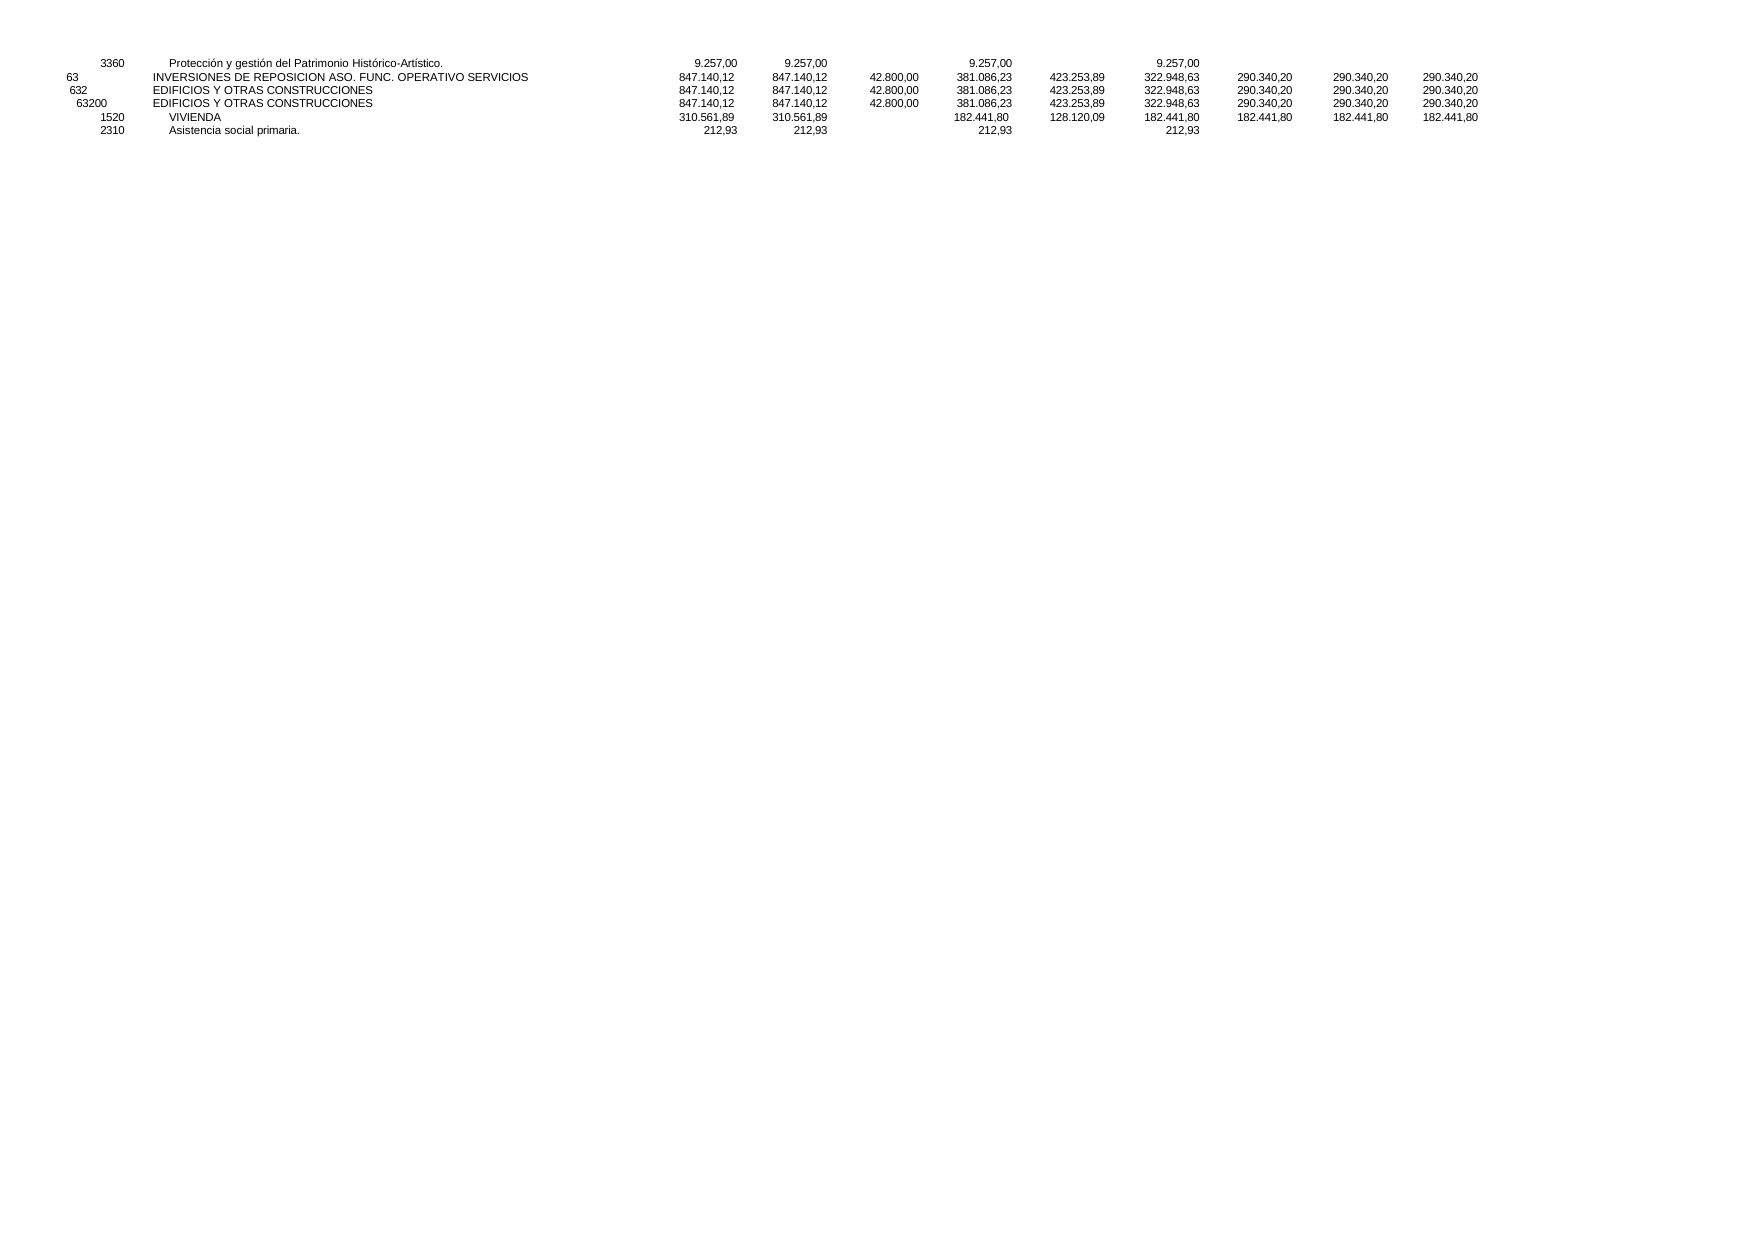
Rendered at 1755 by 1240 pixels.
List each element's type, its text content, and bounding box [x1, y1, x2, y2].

table_cell Protección y gestión del Patrimonio Histórico-Artístico. [139, 58, 563, 72]
table_cell 128.120,09 [1023, 112, 1117, 126]
table_cell [1023, 126, 1117, 139]
table_cell 290.340,20 [1401, 72, 1667, 85]
table_cell 3360 [60, 58, 139, 72]
table_cell 212,93 [563, 126, 748, 139]
table_cell 290.340,20 [1401, 85, 1667, 99]
table_cell 632 EDIFICIOS Y OTRAS CONSTRUCCIONES [60, 85, 563, 99]
table_cell Asistencia social primaria. [139, 126, 563, 139]
table_cell [844, 58, 930, 72]
table_cell 322.948,63 [1118, 85, 1212, 99]
table_cell 42.800,00 [844, 72, 930, 85]
table_cell [1401, 58, 1494, 72]
table_cell 290.340,20 [1306, 72, 1401, 85]
table_cell 2310 [60, 126, 139, 139]
table_cell 290.340,20 [1306, 85, 1401, 99]
table_cell 847.140,12 [748, 99, 844, 112]
table_cell 423.253,89 [1023, 72, 1117, 85]
table_cell 63 INVERSIONES DE REPOSICION ASO. FUNC. OPERATIVO SERVICIOS [60, 72, 563, 85]
table_cell 847.140,12 [748, 85, 844, 99]
table_cell 182.441,80 [1212, 112, 1306, 126]
table_cell 9.257,00 [1118, 58, 1212, 72]
table_cell 42.800,00 [844, 85, 930, 99]
table_cell [1590, 58, 1667, 72]
table_cell 310.561,89 [563, 112, 748, 126]
table_cell 322.948,63 [1118, 99, 1212, 112]
table_cell 847.140,12 [563, 99, 748, 112]
table_cell 182.441,80 [1401, 112, 1667, 126]
table_cell 212,93 [748, 126, 844, 139]
table_cell [1306, 58, 1401, 72]
table_cell 42.800,00 [844, 99, 930, 112]
table_cell 423.253,89 [1023, 85, 1117, 99]
table_cell 381.086,23 [930, 72, 1023, 85]
table_cell 9.257,00 [930, 58, 1023, 72]
table_cell 182.441,80 [844, 112, 1023, 126]
table_cell [1212, 126, 1306, 139]
table_cell [1494, 58, 1590, 72]
table_cell 847.140,12 [563, 85, 748, 99]
table_cell 9.257,00 [748, 58, 844, 72]
table_cell 381.086,23 [930, 85, 1023, 99]
table_cell 423.253,89 [1023, 99, 1117, 112]
table_cell 1520 [60, 112, 139, 126]
table_cell [1023, 58, 1117, 72]
table_cell 847.140,12 [748, 72, 844, 85]
table_cell 290.340,20 [1401, 99, 1667, 112]
table_cell VIVIENDA [139, 112, 563, 126]
table_cell 182.441,80 [1118, 112, 1212, 126]
table_cell 381.086,23 [930, 99, 1023, 112]
table_cell 847.140,12 [563, 72, 748, 85]
table_cell 212,93 [1118, 126, 1212, 139]
table_cell 212,93 [844, 126, 1023, 139]
table_cell 182.441,80 [1306, 112, 1401, 126]
table_cell 322.948,63 [1118, 72, 1212, 85]
table_cell 290.340,20 [1212, 72, 1306, 85]
table_cell [563, 58, 657, 72]
table_cell 290.340,20 [1212, 99, 1306, 112]
table_cell 63200 EDIFICIOS Y OTRAS CONSTRUCCIONES [60, 99, 563, 112]
table_cell [1212, 58, 1306, 72]
table_cell 9.257,00 [657, 58, 748, 72]
table_cell [1401, 126, 1667, 139]
table_cell 290.340,20 [1306, 99, 1401, 112]
table_cell 290.340,20 [1212, 85, 1306, 99]
table_cell [1306, 126, 1401, 139]
table_cell 310.561,89 [748, 112, 844, 126]
